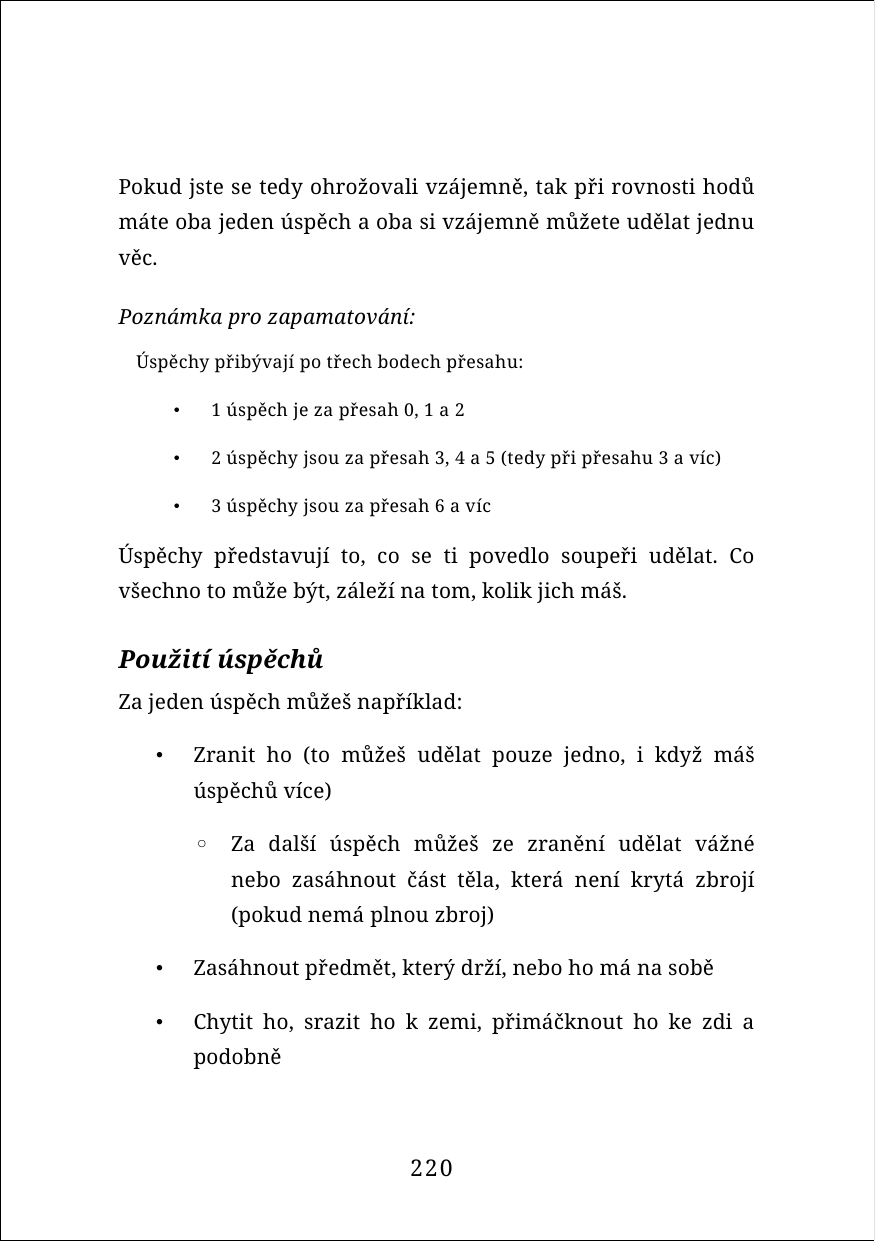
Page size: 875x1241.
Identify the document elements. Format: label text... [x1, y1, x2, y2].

text Úspěchy představují to, co se ti povedlo soupeři udělat. Co všechno to může být, záleží na tom, kolik jich máš. [118, 541, 756, 605]
text Pokud jste se tedy ohrožovali vzájemně, tak při rovnosti hodů máte oba jeden úspěch a oba si vzájemně můžete udělat jednu věc. [118, 172, 756, 271]
list Zasáhnout předmět, který drží, nebo ho má na sobě [156, 953, 756, 982]
list Za další úspěch můžeš ze zranění udělat vážné nebo zasáhnout část těla, která není krytá zbrojí (pokud nemá plnou zbroj) [193, 829, 756, 929]
list 2 úspěchy jsou za přesah 3, 4 a 5 (tedy při přesahu 3 a víc) [173, 445, 756, 469]
list Zranit ho (to můžeš udělat pouze jedno, i když máš úspěchů více) [156, 741, 756, 804]
text Úspěchy přibývají po třech bodech přesahu: [136, 349, 756, 373]
text Za jeden úspěch můžeš například: [118, 687, 756, 716]
list Chytit ho, srazit ho k zemi, přimáčknout ho ke zdi a podobně [156, 1007, 756, 1071]
subtitle Použití úspěchů [118, 641, 756, 676]
text Poznámka pro zapamatování: [118, 302, 756, 330]
list 1 úspěch je za přesah 0, 1 a 2 [173, 397, 756, 421]
list 3 úspěchy jsou za přesah 6 a víc [173, 493, 756, 517]
